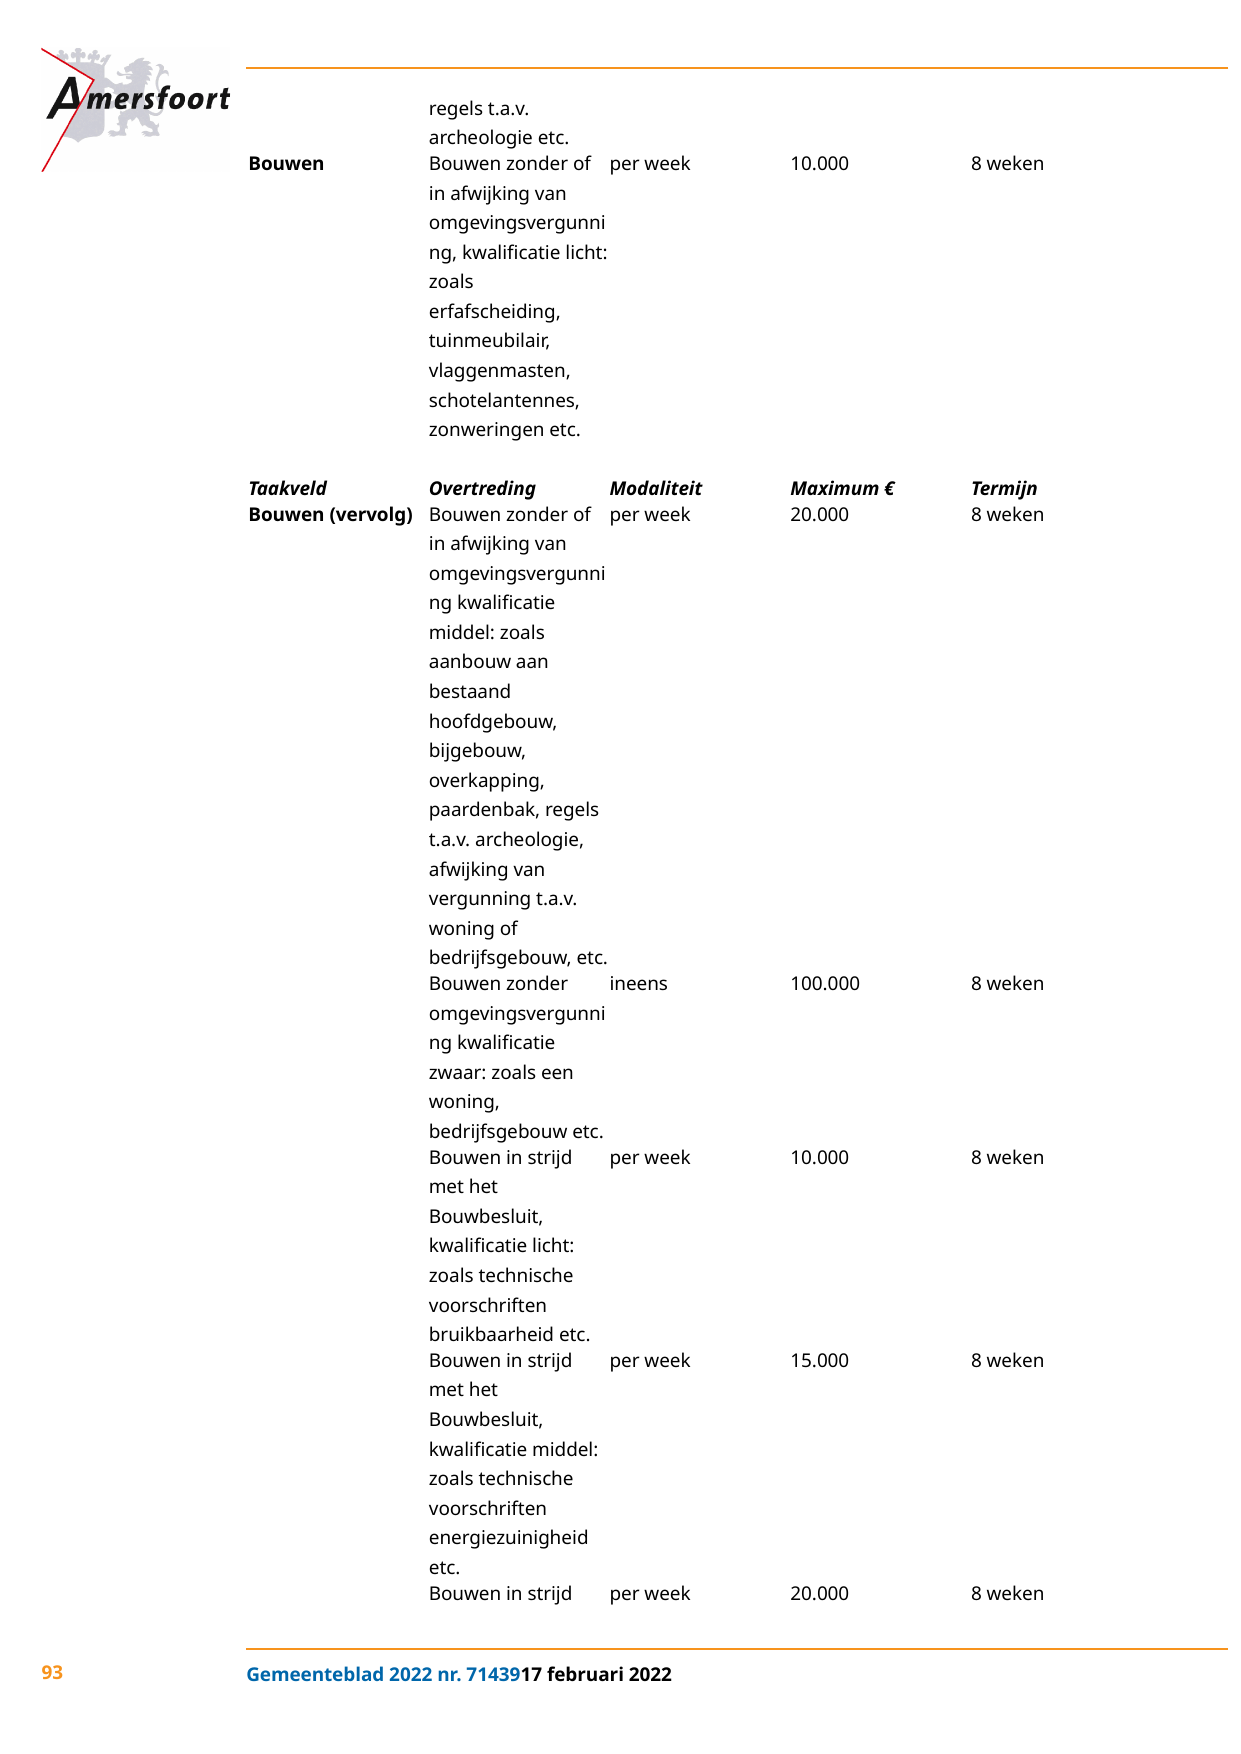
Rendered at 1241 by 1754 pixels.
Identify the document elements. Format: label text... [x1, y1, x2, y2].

table_cell 10.000 [790, 1144, 971, 1347]
table_cell 8 weken [971, 1580, 1152, 1606]
table_cell [790, 95, 971, 150]
table_cell Bouwen zonder omgevingsvergunning kwalificatie zwaar: zoals een woning, bedrijfsgebouw etc. [429, 970, 609, 1144]
table_cell [609, 95, 790, 150]
table_cell 100.000 [790, 970, 971, 1144]
table_cell 8 weken [971, 1144, 1152, 1347]
table_cell Bouwen (vervolg) [248, 501, 429, 970]
table_cell 8 weken [971, 501, 1152, 970]
table_cell 8 weken [971, 1347, 1152, 1580]
table_header Taakveld [248, 475, 429, 501]
table_header Termijn [971, 475, 1152, 501]
table_cell per week [609, 150, 790, 442]
table_cell per week [609, 1144, 790, 1347]
picture [41, 47, 231, 172]
table_cell Bouwen zonder of in afwijking van omgevingsvergunning, kwalificatie licht: zoals erfafscheiding, tuinmeubilair, vlaggenmasten, schotelantennes, zonweringen etc. [429, 150, 609, 442]
table_cell [248, 95, 429, 150]
table_cell [248, 1347, 429, 1580]
table_cell regels t.a.v. archeologie etc. [429, 95, 609, 150]
table_cell ineens [609, 970, 790, 1144]
table_cell per week [609, 1580, 790, 1606]
table_cell Bouwen zonder of in afwijking van omgevingsvergunning kwalificatie middel: zoals aanbouw aan bestaand hoofdgebouw, bijgebouw, overkapping, paardenbak, regels t.a.v. archeologie, afwijking van vergunning t.a.v. woning of bedrijfsgebouw, etc. [429, 501, 609, 970]
table_cell [248, 1580, 429, 1606]
table_cell 15.000 [790, 1347, 971, 1580]
table_cell [248, 970, 429, 1144]
table_cell 8 weken [971, 150, 1152, 442]
table_header Modaliteit [609, 475, 790, 501]
table_cell Bouwen [248, 150, 429, 442]
table_cell Bouwen in strijd [429, 1580, 609, 1606]
table_cell 20.000 [790, 1580, 971, 1606]
table_cell Bouwen in strijd met het Bouwbesluit, kwalificatie middel: zoals technische voorschriften energiezuinigheid etc. [429, 1347, 609, 1580]
table_header Overtreding [429, 475, 609, 501]
table_cell 8 weken [971, 970, 1152, 1144]
table_cell [248, 1144, 429, 1347]
table_cell [971, 95, 1152, 150]
table_cell Bouwen in strijd met het Bouwbesluit, kwalificatie licht: zoals technische voorschriften bruikbaarheid etc. [429, 1144, 609, 1347]
table_header Maximum € [790, 475, 971, 501]
table_cell per week [609, 501, 790, 970]
table_cell per week [609, 1347, 790, 1580]
table_cell 20.000 [790, 501, 971, 970]
table_cell 10.000 [790, 150, 971, 442]
